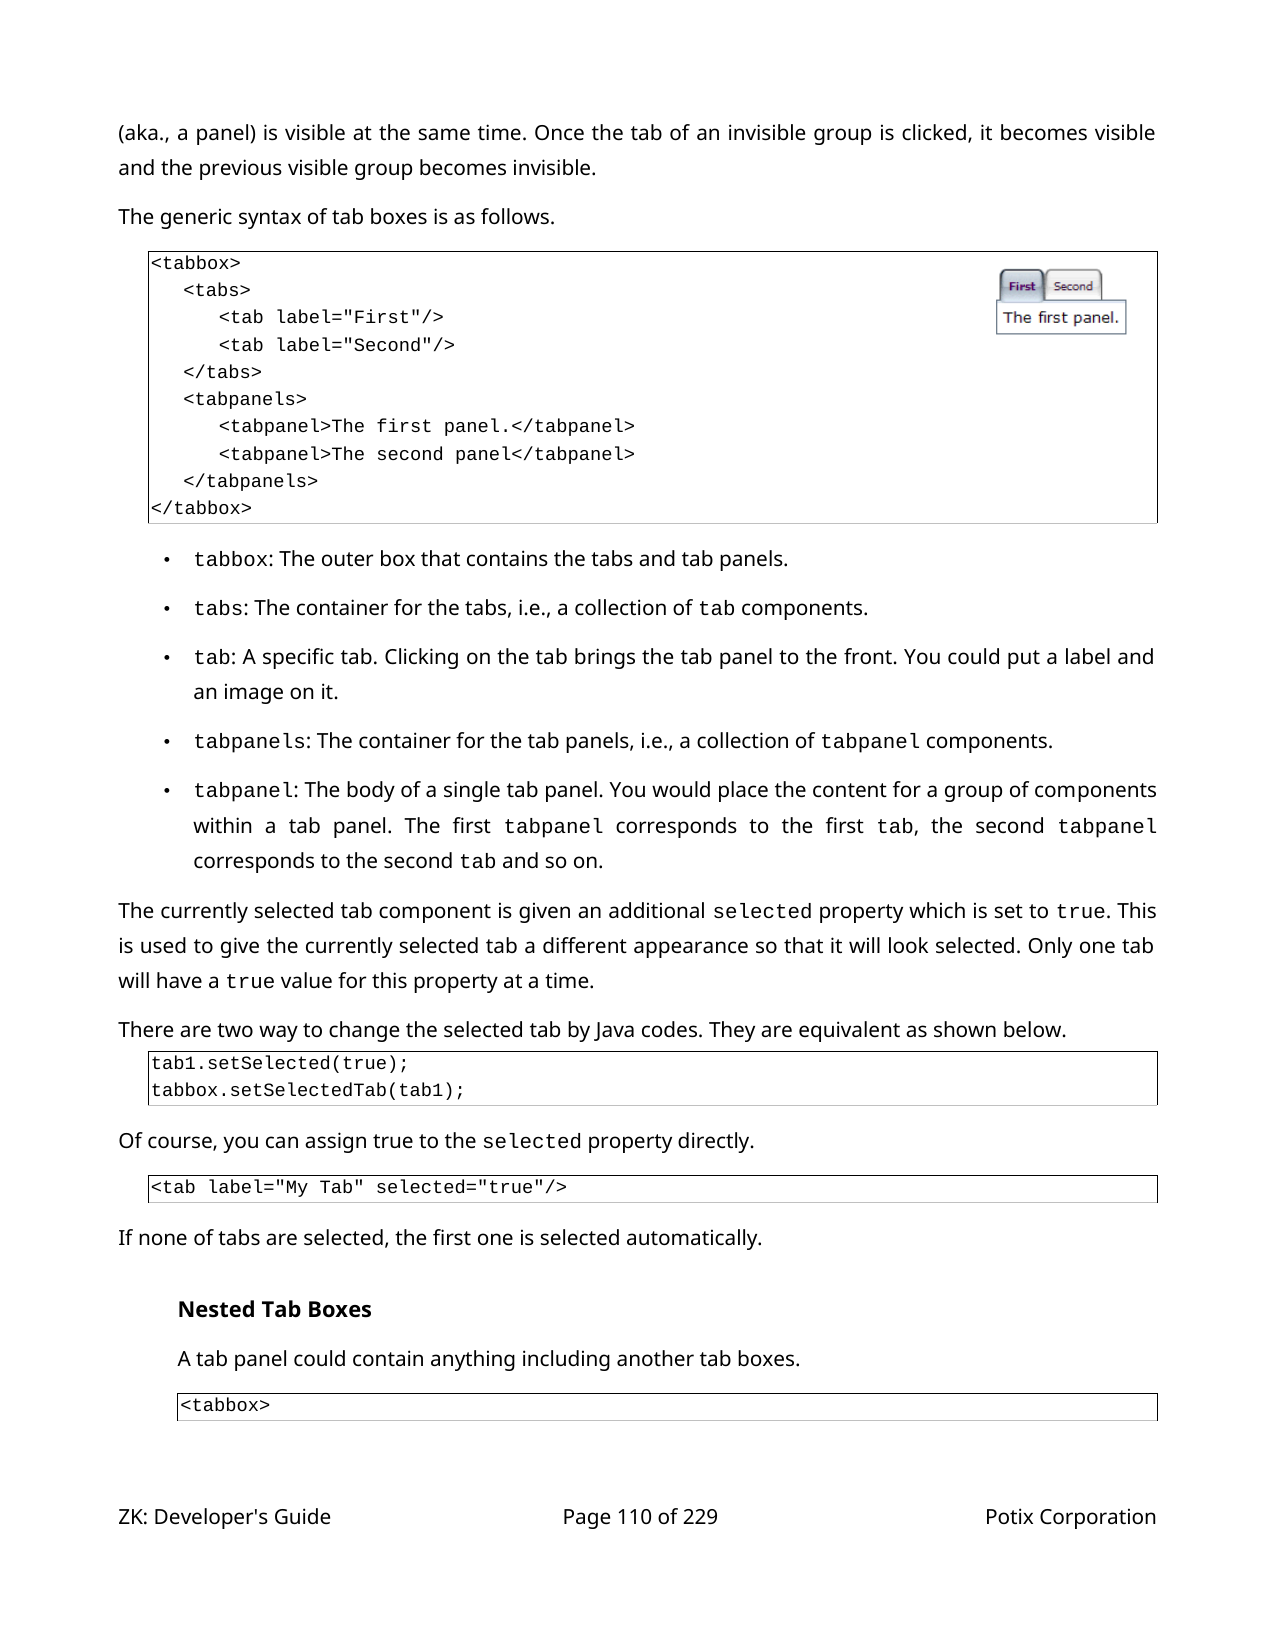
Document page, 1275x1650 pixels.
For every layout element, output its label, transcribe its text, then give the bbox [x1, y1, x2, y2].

text There are two way to change the selected tab by Java codes. They are equivalent as shown below. [118, 1016, 1157, 1044]
text A tab panel could contain anything including another tab boxes. [177, 1344, 1157, 1373]
text <tabs> [149, 278, 995, 302]
text <tabbox> [178, 1394, 1157, 1420]
text <tabpanel>The first panel.</tabpanel> [149, 414, 1157, 438]
subtitle Nested Tab Boxes [177, 1294, 1157, 1324]
text (aka., a panel) is visible at the same time. Once the tab of an invisible group is clicked, it becomes visible and the previous visible group becomes invisible. [118, 118, 1157, 182]
text [1130, 278, 1157, 302]
text </tabs> [149, 360, 1157, 384]
text <tab label="My Tab" selected="true"/> [149, 1176, 1157, 1202]
text The generic syntax of tab boxes is as follows. [118, 202, 1157, 230]
text <tab label="Second"/> [149, 333, 1157, 357]
text The currently selected tab component is given an additional selected property which is set to true. This is used to give the currently selected tab a different appearance so that it will look selected. Only one tab will have a true value for this property at a time. [118, 896, 1157, 995]
text tab1.setSelected(true); [149, 1052, 1157, 1075]
text If none of tabs are selected, the first one is selected automatically. [118, 1223, 1157, 1251]
text <tab label="First"/> [149, 305, 995, 330]
text <tabpanel>The second panel</tabpanel> [149, 441, 1157, 466]
text Of course, you can assign true to the selected property directly. [118, 1126, 1157, 1154]
list tabpanels: The container for the tab panels, i.e., a collection of tabpanel components. [164, 726, 1157, 755]
text </tabbox> [149, 496, 1157, 523]
text <tabpanels> [149, 387, 1157, 411]
list tab: A specific tab. Clicking on the tab brings the tab panel to the front. You could put a label and an image on it. [164, 642, 1157, 706]
picture [995, 267, 1130, 338]
list tabbox: The outer box that contains the tabs and tab panels. [164, 544, 1157, 572]
text </tabpanels> [149, 468, 1157, 493]
text <tabbox> [149, 252, 1157, 275]
list tabs: The container for the tabs, i.e., a collection of tab components. [164, 593, 1157, 621]
text tabbox.setSelectedTab(tab1); [149, 1078, 1157, 1105]
text [1130, 305, 1157, 330]
list tabpanel: The body of a single tab panel. You would place the content for a group of components within a tab panel. The first tabpanel corresponds to the first tab, the second tabpanel corresponds to the second tab and so on. [164, 776, 1157, 875]
